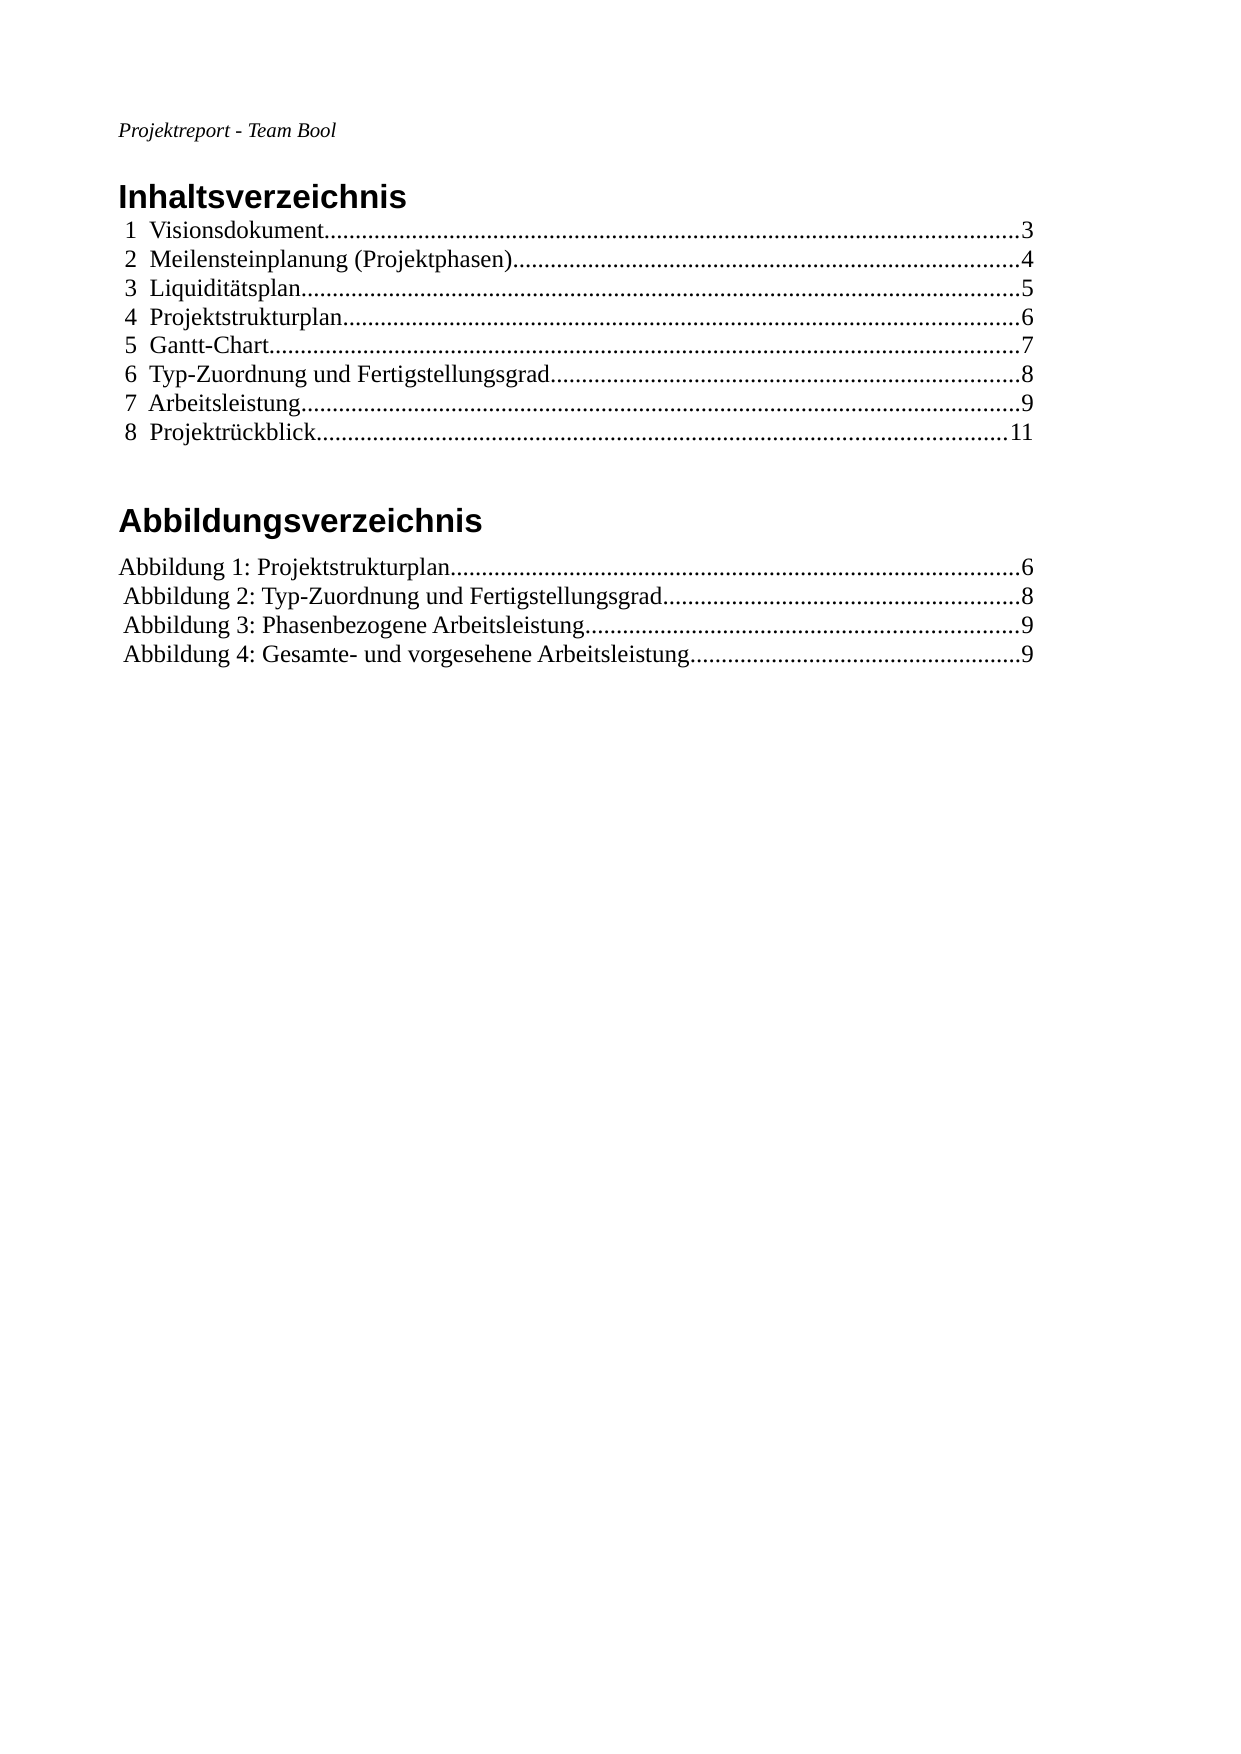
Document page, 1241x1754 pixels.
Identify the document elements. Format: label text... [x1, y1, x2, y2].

text Abbildung 4: Gesamte- und vorgesehene Arbeitsleistung 9 [118, 639, 1033, 667]
text 5 Gantt-Chart 7 [118, 331, 1033, 359]
text 2 Meilensteinplanung (Projektphasen) 4 [118, 244, 1033, 273]
text 4 Projektstrukturplan 6 [118, 302, 1033, 331]
text Abbildung 3: Phasenbezogene Arbeitsleistung 9 [118, 610, 1033, 639]
text Abbildung 1: Projektstrukturplan 6 [118, 552, 1033, 581]
text 7 Arbeitsleistung 9 [118, 388, 1033, 417]
text 6 Typ-Zuordnung und Fertigstellungsgrad 8 [118, 359, 1033, 388]
subtitle Inhaltsverzeichnis [118, 177, 1033, 216]
text 8 Projektrückblick 11 [118, 417, 1033, 446]
text 1 Visionsdokument 3 [118, 216, 1033, 244]
text Abbildung 2: Typ-Zuordnung und Fertigstellungsgrad 8 [118, 581, 1033, 610]
text 3 Liquiditätsplan 5 [118, 273, 1033, 302]
subtitle Abbildungsverzeichnis [118, 502, 1033, 540]
